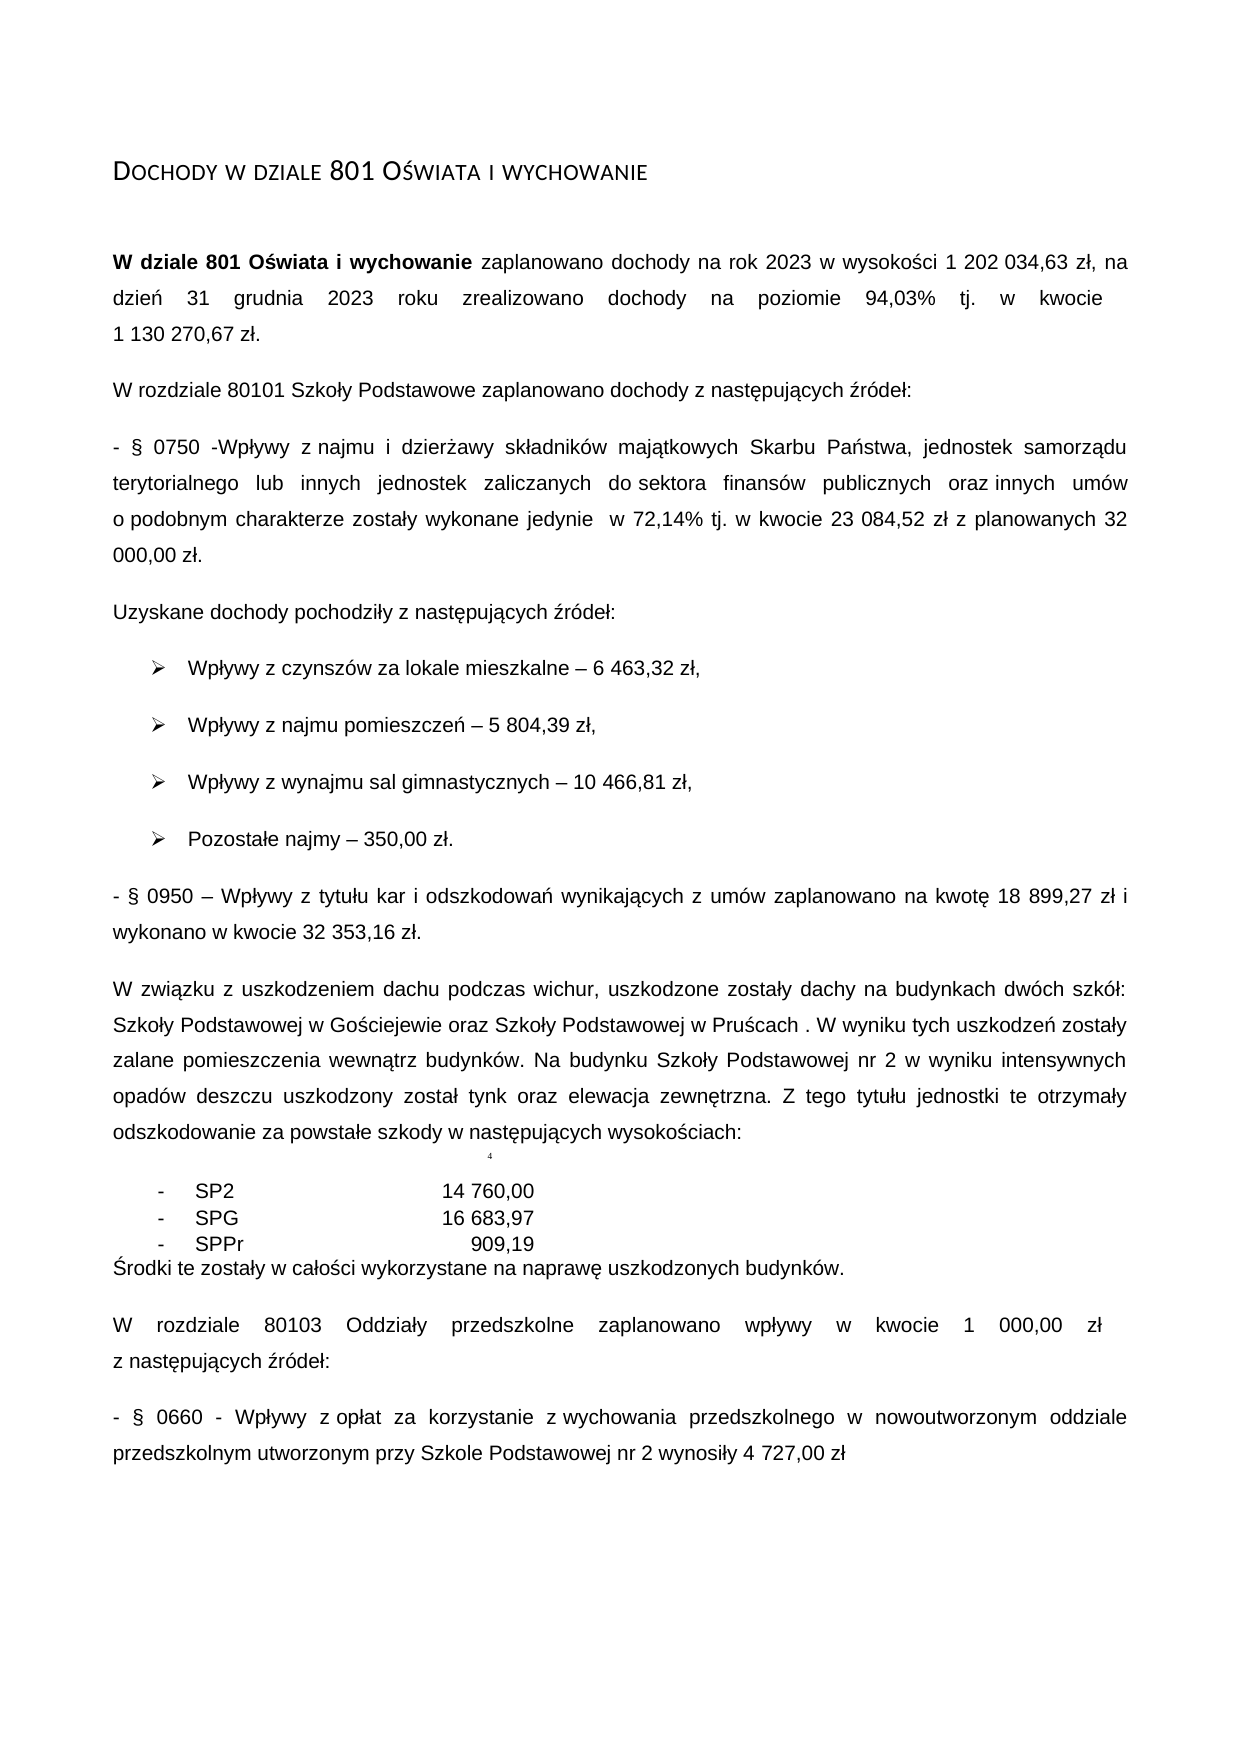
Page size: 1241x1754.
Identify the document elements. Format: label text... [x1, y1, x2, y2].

table_header SP2 [113, 1177, 349, 1203]
text - § 0950 – Wpływy z tytułu kar i odszkodowań wynikających z umów zaplanowano na kwotę 18 899,27 zł i wykonano w kwocie 32 353,16 zł. [113, 884, 1128, 944]
subtitle Dochody w dziale 801 Oświata i wychowanie [113, 152, 1128, 187]
text Uzyskane dochody pochodziły z następujących źródeł: [113, 599, 1128, 623]
list Wpływy z czynszów za lokale mieszkalne – 6 463,32 zł, [150, 656, 1128, 680]
table_cell SPG [113, 1203, 349, 1229]
text Środki te zostały w całości wykorzystane na naprawę uszkodzonych budynków. [113, 1256, 1128, 1280]
text W rozdziale 80103 Oddziały przedszkolne zaplanowano wpływy w kwocie 1 000,00 zł z następujących źródeł: [113, 1312, 1128, 1372]
text W związku z uszkodzeniem dachu podczas wichur, uszkodzone zostały dachy na budynkach dwóch szkół: Szkoły Podstawowej w Gościejewie oraz Szkoły Podstawowej w Pruścach . W wyniku tych uszkodzeń zostały zalane pomieszczenia wewnątrz budynków. Na budynku Szkoły Podstawowej nr 2 w wyniku intensywnych opadów deszczu uszkodzony został tynk oraz elewacja zewnętrzna. Z tego tytułu jednostki te otrzymały odszkodowanie za powstałe szkody w następujących wysokościach: [113, 976, 1128, 1144]
text - § 0750 -Wpływy z najmu i dzierżawy składników majątkowych Skarbu Państwa, jednostek samorządu terytorialnego lub innych jednostek zaliczanych do sektora finansów publicznych oraz innych umów o podobnym charakterze zostały wykonane jedynie w 72,14% tj. w kwocie 23 084,52 zł z planowanych 32 000,00 zł. [113, 435, 1128, 567]
table_cell 909,19 [349, 1230, 552, 1256]
table_cell SPPr [113, 1230, 349, 1256]
list Pozostałe najmy – 350,00 zł. [150, 827, 1128, 851]
text - § 0660 - Wpływy z opłat za korzystanie z wychowania przedszkolnego w nowoutworzonym oddziale przedszkolnym utworzonym przy Szkole Podstawowej nr 2 wynosiły 4 727,00 zł [113, 1405, 1128, 1465]
table_cell 16 683,97 [349, 1203, 552, 1229]
table_header 14 760,00 [349, 1177, 552, 1203]
text W dziale 801 Oświata i wychowanie zaplanowano dochody na rok 2023 w wysokości 1 202 034,63 zł, na dzień 31 grudnia 2023 roku zrealizowano dochody na poziomie 94,03% tj. w kwocie 1 130 270,67 zł. [113, 249, 1128, 345]
list Wpływy z najmu pomieszczeń – 5 804,39 zł, [150, 713, 1128, 737]
list Wpływy z wynajmu sal gimnastycznych – 10 466,81 zł, [150, 770, 1128, 794]
text W rozdziale 80101 Szkoły Podstawowe zaplanowano dochody z następujących źródeł: [113, 378, 1128, 402]
